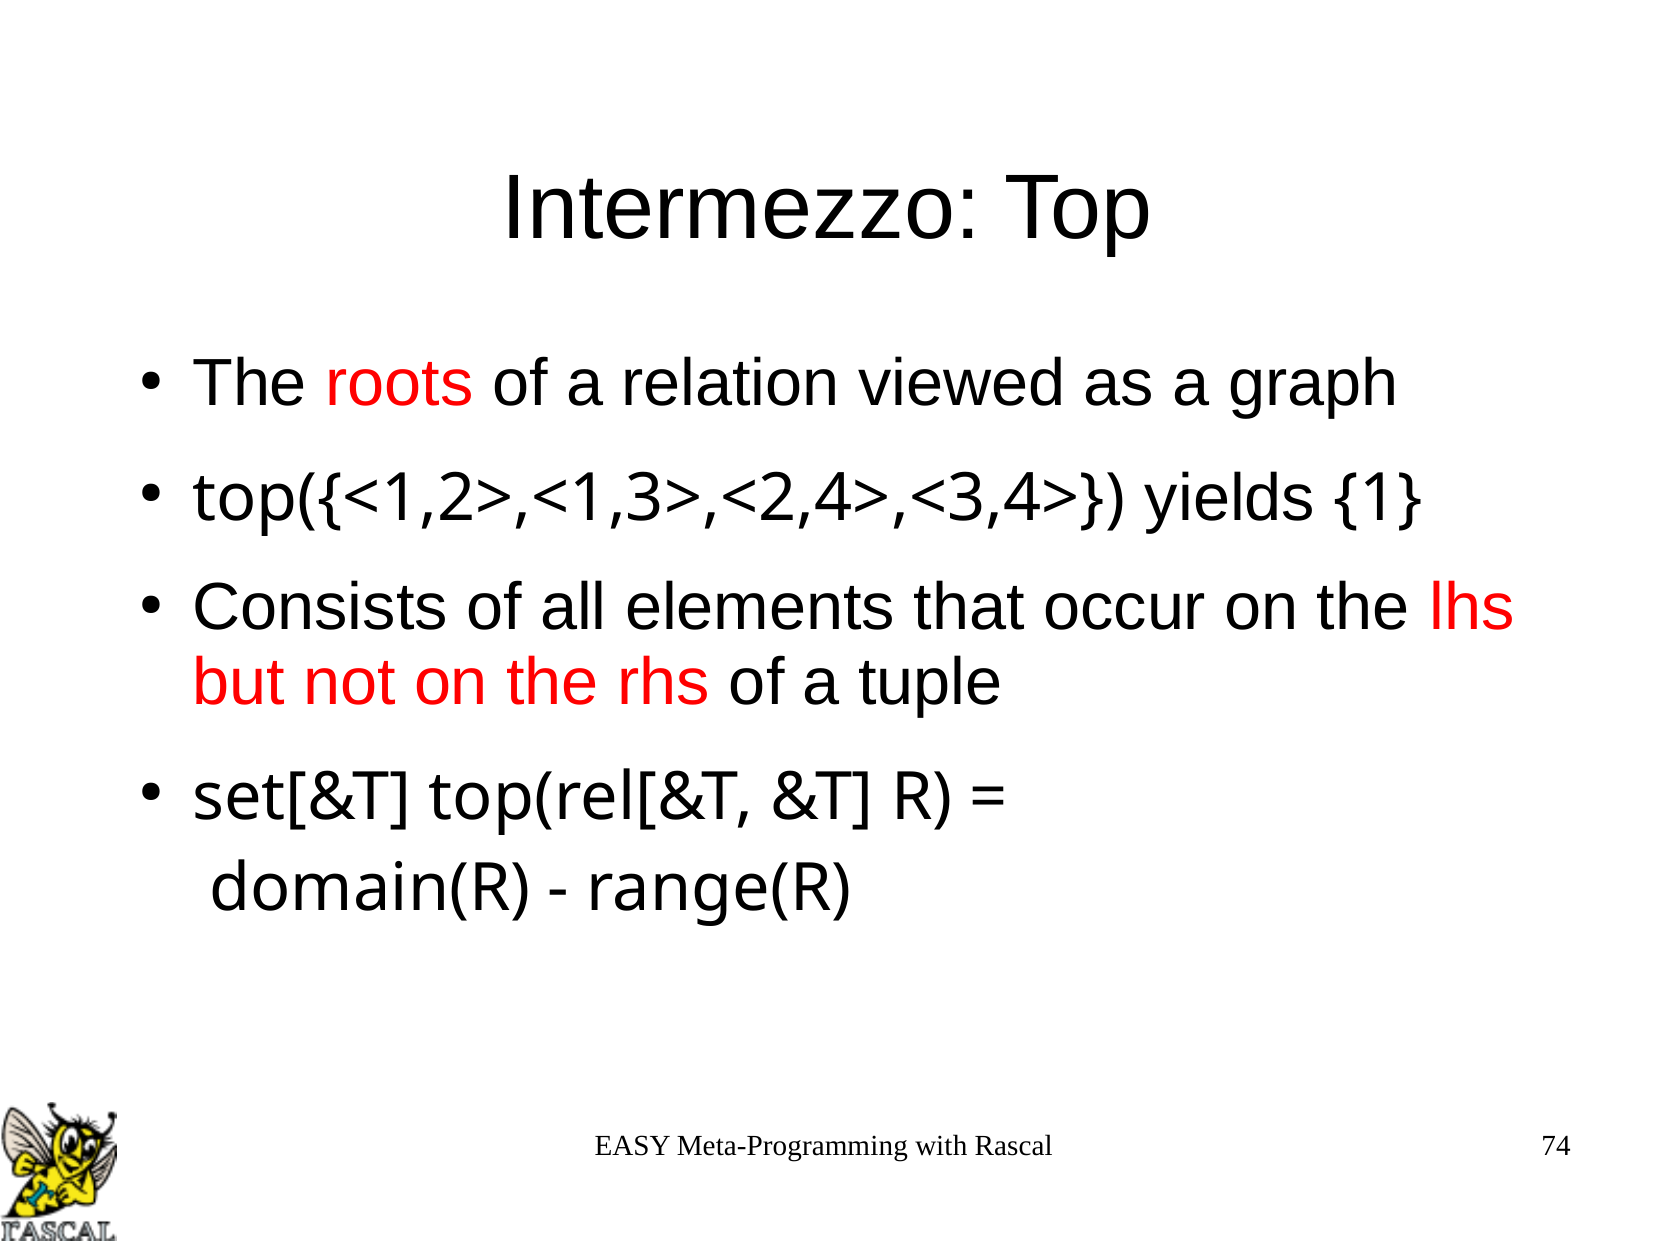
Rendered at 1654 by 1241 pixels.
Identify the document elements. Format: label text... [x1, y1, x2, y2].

title Intermezzo: Top [121, 102, 1534, 311]
list The roots of a relation viewed as a graph top({<1,2>,<1,3>,<2,4>,<3,4>}) yields {1} Consists of all elements that occur on the lhs but not on the rhs of a tuple set[&T] top(rel[&T, &T] R) = domain(R) - range(R) [121, 344, 1534, 1127]
picture [0, 1102, 117, 1241]
